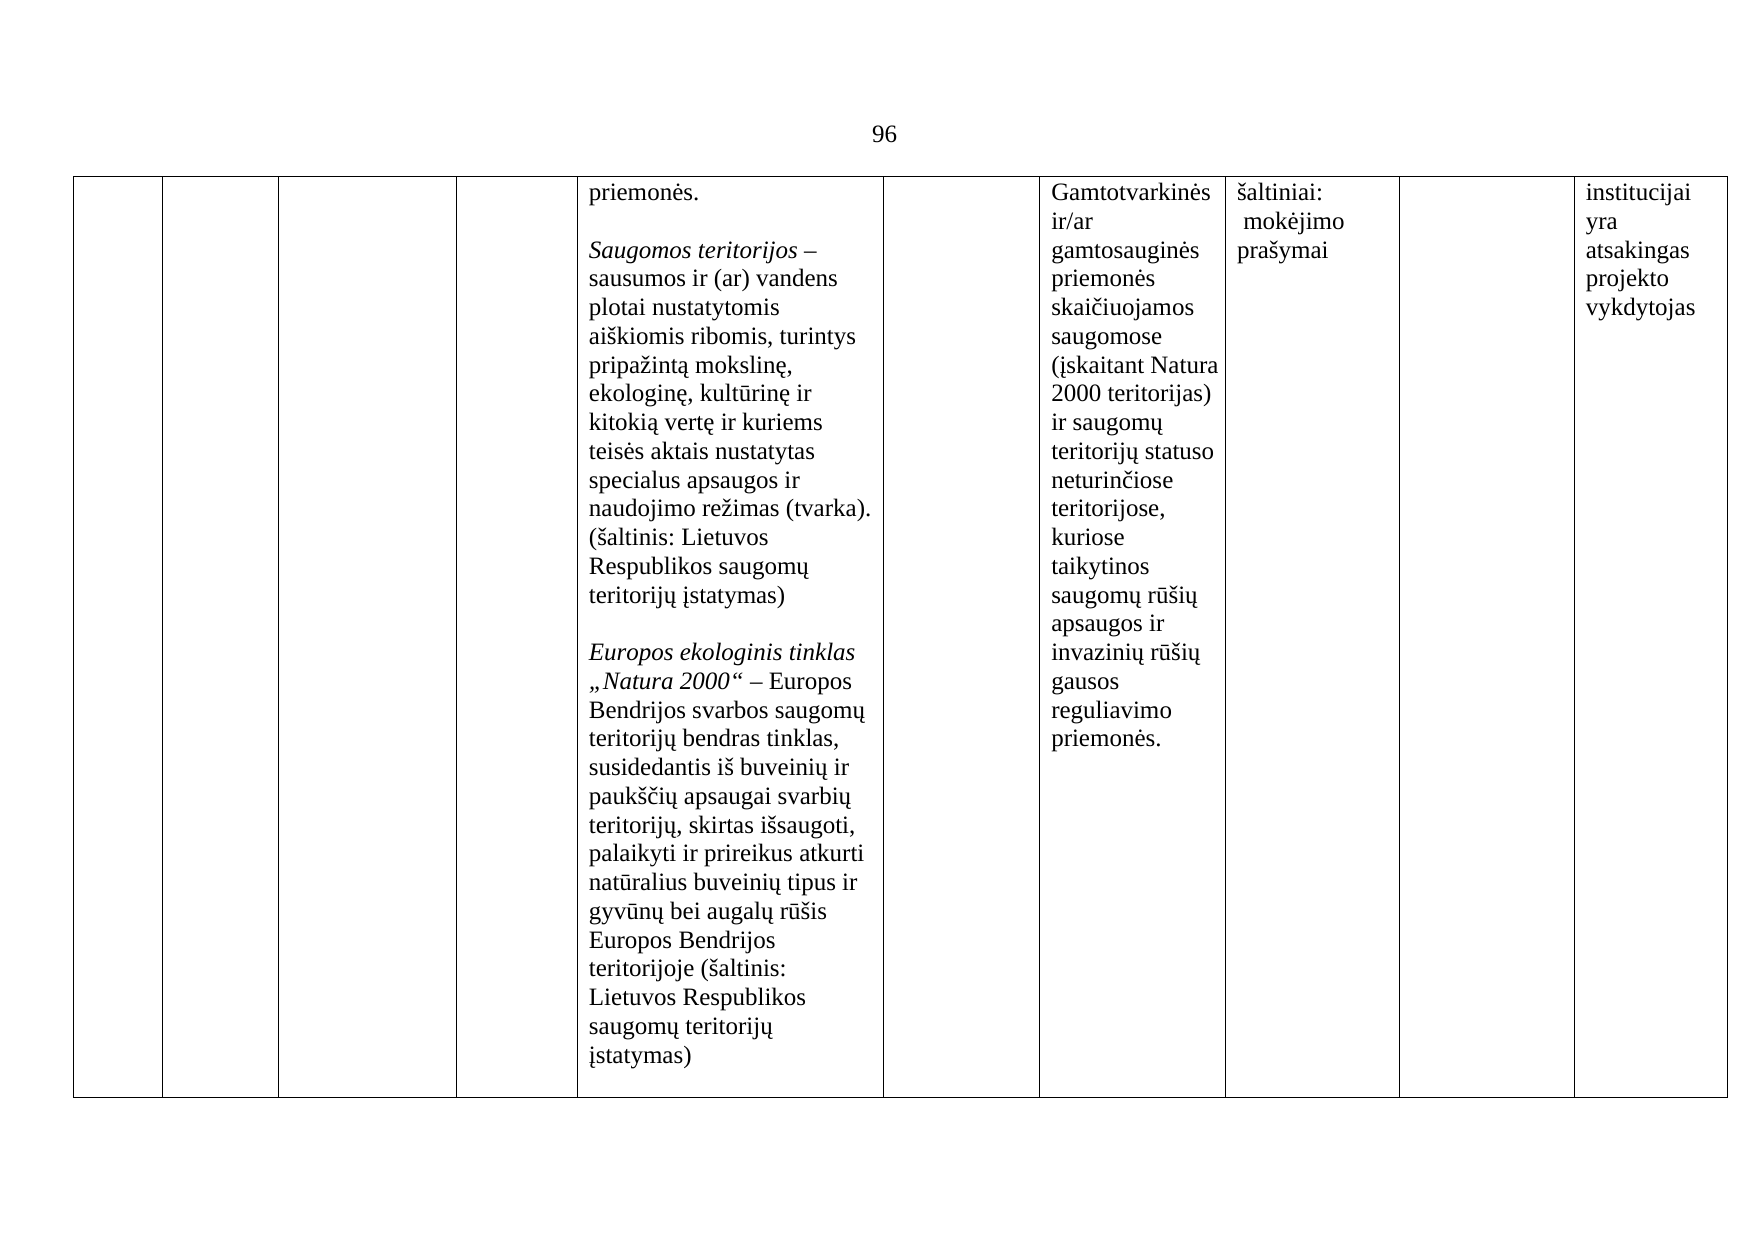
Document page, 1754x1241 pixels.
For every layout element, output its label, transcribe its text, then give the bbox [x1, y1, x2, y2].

table_cell [163, 177, 278, 1097]
table_cell priemonės. Saugomos teritorijos – sausumos ir (ar) vandens plotai nustatytomis aiškiomis ribomis, turintys pripažintą mokslinę, ekologinę, kultūrinę ir kitokią vertę ir kuriems teisės aktais nustatytas specialus apsaugos ir naudojimo režimas (tvarka). (šaltinis: Lietuvos Respublikos saugomų teritorijų įstatymas) Europos ekologinis tinklas „Natura 2000“ – Europos Bendrijos svarbos saugomų teritorijų bendras tinklas, susidedantis iš buveinių ir paukščių apsaugai svarbių teritorijų, skirtas išsaugoti, palaikyti ir prireikus atkurti natūralius buveinių tipus ir gyvūnų bei augalų rūšis Europos Bendrijos teritorijoje (šaltinis: Lietuvos Respublikos saugomų teritorijų įstatymas) [578, 177, 883, 1097]
table_cell [884, 177, 1039, 1097]
table_cell [1400, 177, 1574, 1097]
table_cell Gamtotvarkinės ir/ar gamtosauginės priemonės skaičiuojamos saugomose (įskaitant Natura 2000 teritorijas) ir saugomų teritorijų statuso neturinčiose teritorijose, kuriose taikytinos saugomų rūšių apsaugos ir invazinių rūšių gausos reguliavimo priemonės. [1040, 177, 1225, 1097]
table_cell [457, 177, 577, 1097]
table_cell šaltiniai: mokėjimo prašymai [1226, 177, 1399, 1097]
table_cell [279, 177, 456, 1097]
table_cell institucijai yra atsakingas projekto vykdytojas [1575, 177, 1727, 1097]
table_cell [74, 177, 162, 1097]
